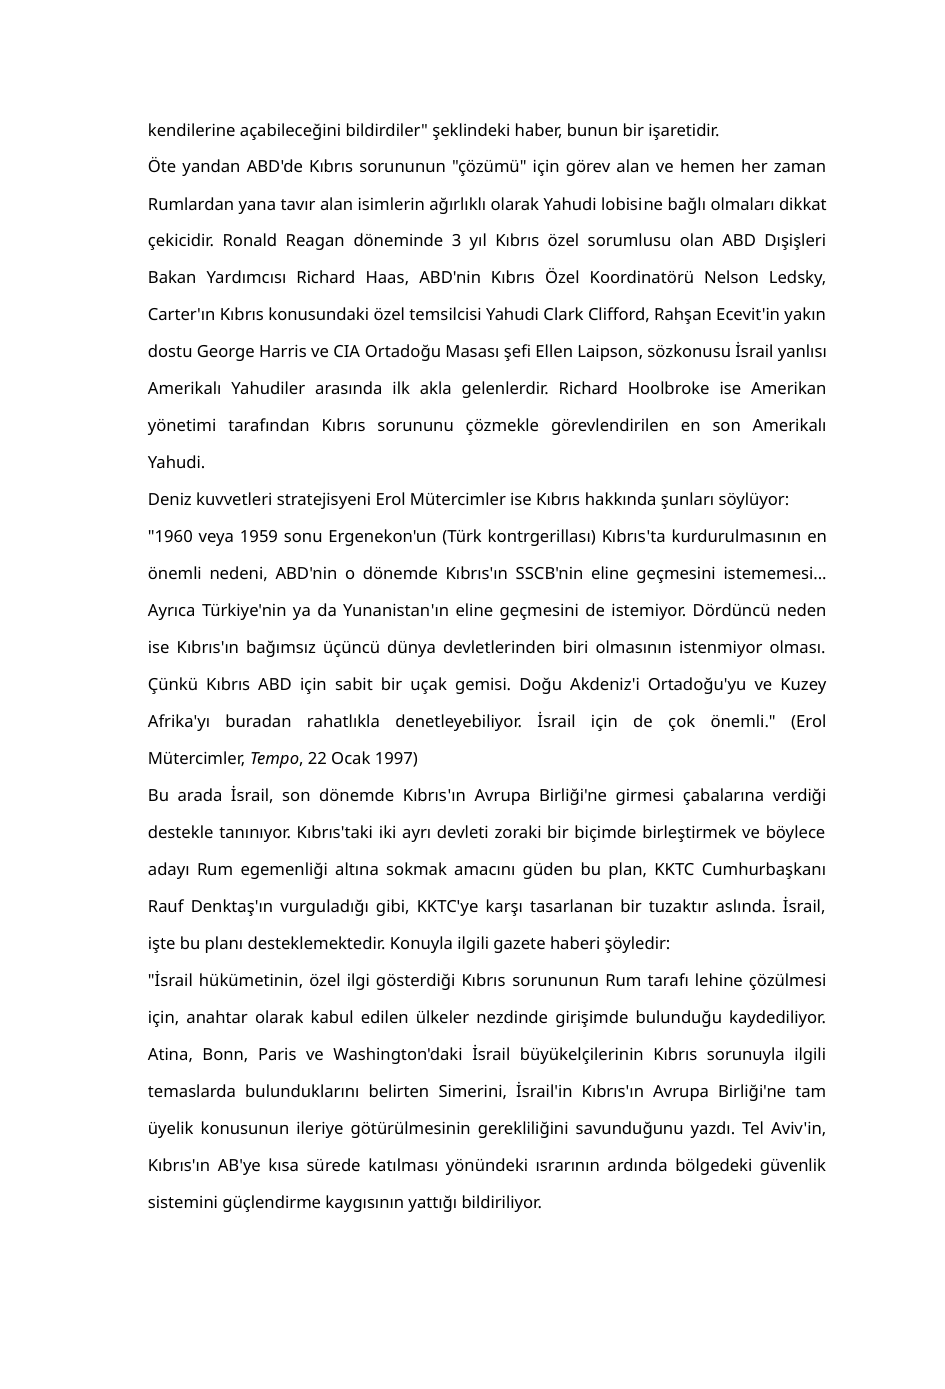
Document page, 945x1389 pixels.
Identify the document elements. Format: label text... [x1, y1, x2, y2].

text kendilerine açabileceğini bildirdiler" şeklindeki haber, bunun bir işaretidir. [148, 118, 827, 155]
text "1960 veya 1959 sonu Ergenekon'un (Türk kontrgerillası) Kıbrıs'ta kurdurulmasının en önemli nedeni, ABD'nin o dönemde Kıbrıs'ın SSCB'nin eline geçmesini istememesi... Ayrıca Türkiye'nin ya da Yunanistan'ın eline geçmesini de istemiyor. Dördüncü neden ise Kıbrıs'ın bağımsız üçüncü dünya devletlerinden biri olmasının istenmiyor olması. Çünkü Kıbrıs ABD için sabit bir uçak gemisi. Doğu Akdeniz'i Ortadoğu'yu ve Kuzey Afrika'yı buradan ra­hatlıkla denetleyebiliyor. İsrail için de çok önemli." (Erol Mütercimler, Tempo, 22 Ocak 1997) [148, 525, 827, 784]
text Öte yandan ABD'de Kıbrıs sorununun "çözümü" için görev alan ve hemen her zaman Rumlardan yana tavır alan isimlerin ağırlıklı olarak Yahudi lobisine bağlı olmaları dikkat çe­kicidir. Ronald Reagan döneminde 3 yıl Kıbrıs özel sorumlusu olan ABD Dışişleri Bakan Yar­dımcısı Richard Haas, ABD'nin Kıbrıs Özel Koordinatörü Nelson Ledsky, Carter'ın Kıb­rıs konusundaki özel temsilcisi Yahudi Clark Clifford, Rahşan Ecevit'in yakın dostu George Harris ve CIA Ortadoğu Masası şefi Ellen Laipson, sözkonusu İsrail yanlısı Amerikalı Ya­hudiler arasında ilk akla gelenlerdir. Richard Hoolbroke ise Amerikan yönetimi tarafından Kıbrıs sorununu çözmekle görevlendirilen en son Amerikalı Yahudi. [148, 155, 827, 488]
text "İsrail hükümetinin, özel ilgi gösterdiği Kıbrıs sorununun Rum tarafı lehine çözülmesi için, anahtar olarak kabul edilen ülkeler nezdinde girişimde bulunduğu kaydediliyor. Atina, Bonn, Paris ve Washington'daki İsrail büyükelçilerinin Kıbrıs sorunuyla ilgili temaslarda bu­lunduklarını belirten Simerini, İsrail'in Kıbrıs'ın Avrupa Birliği'ne tam üyelik konusunun ile­riye götürülmesinin gerekliliğini savunduğunu yazdı. Tel Aviv'in, Kıbrıs'ın AB'ye kısa sü­rede katılması yönündeki ısrarının ardında bölgedeki güvenlik sistemini güçlendirme kay­gısının yattığı bildiriliyor. [148, 969, 827, 1227]
text Bu arada İsrail, son dönemde Kıbrıs'ın Avrupa Birliği'ne girmesi çabalarına verdiği destekle tanınıyor. Kıbrıs'taki iki ayrı devleti zoraki bir biçimde birleştirmek ve böylece adayı Rum egemenliği altına sokmak amacını güden bu plan, KKTC Cumhurbaşkanı Rauf Denktaş'ın vurguladığı gibi, KKTC'ye karşı tasarlanan bir tuzaktır aslında. İsrail, işte bu planı desteklemektedir. Konuyla ilgili gazete haberi şöyledir: [148, 784, 827, 969]
text Deniz kuvvetleri stratejisyeni Erol Mütercimler ise Kıbrıs hakkında şunları söylüyor: [148, 488, 827, 525]
